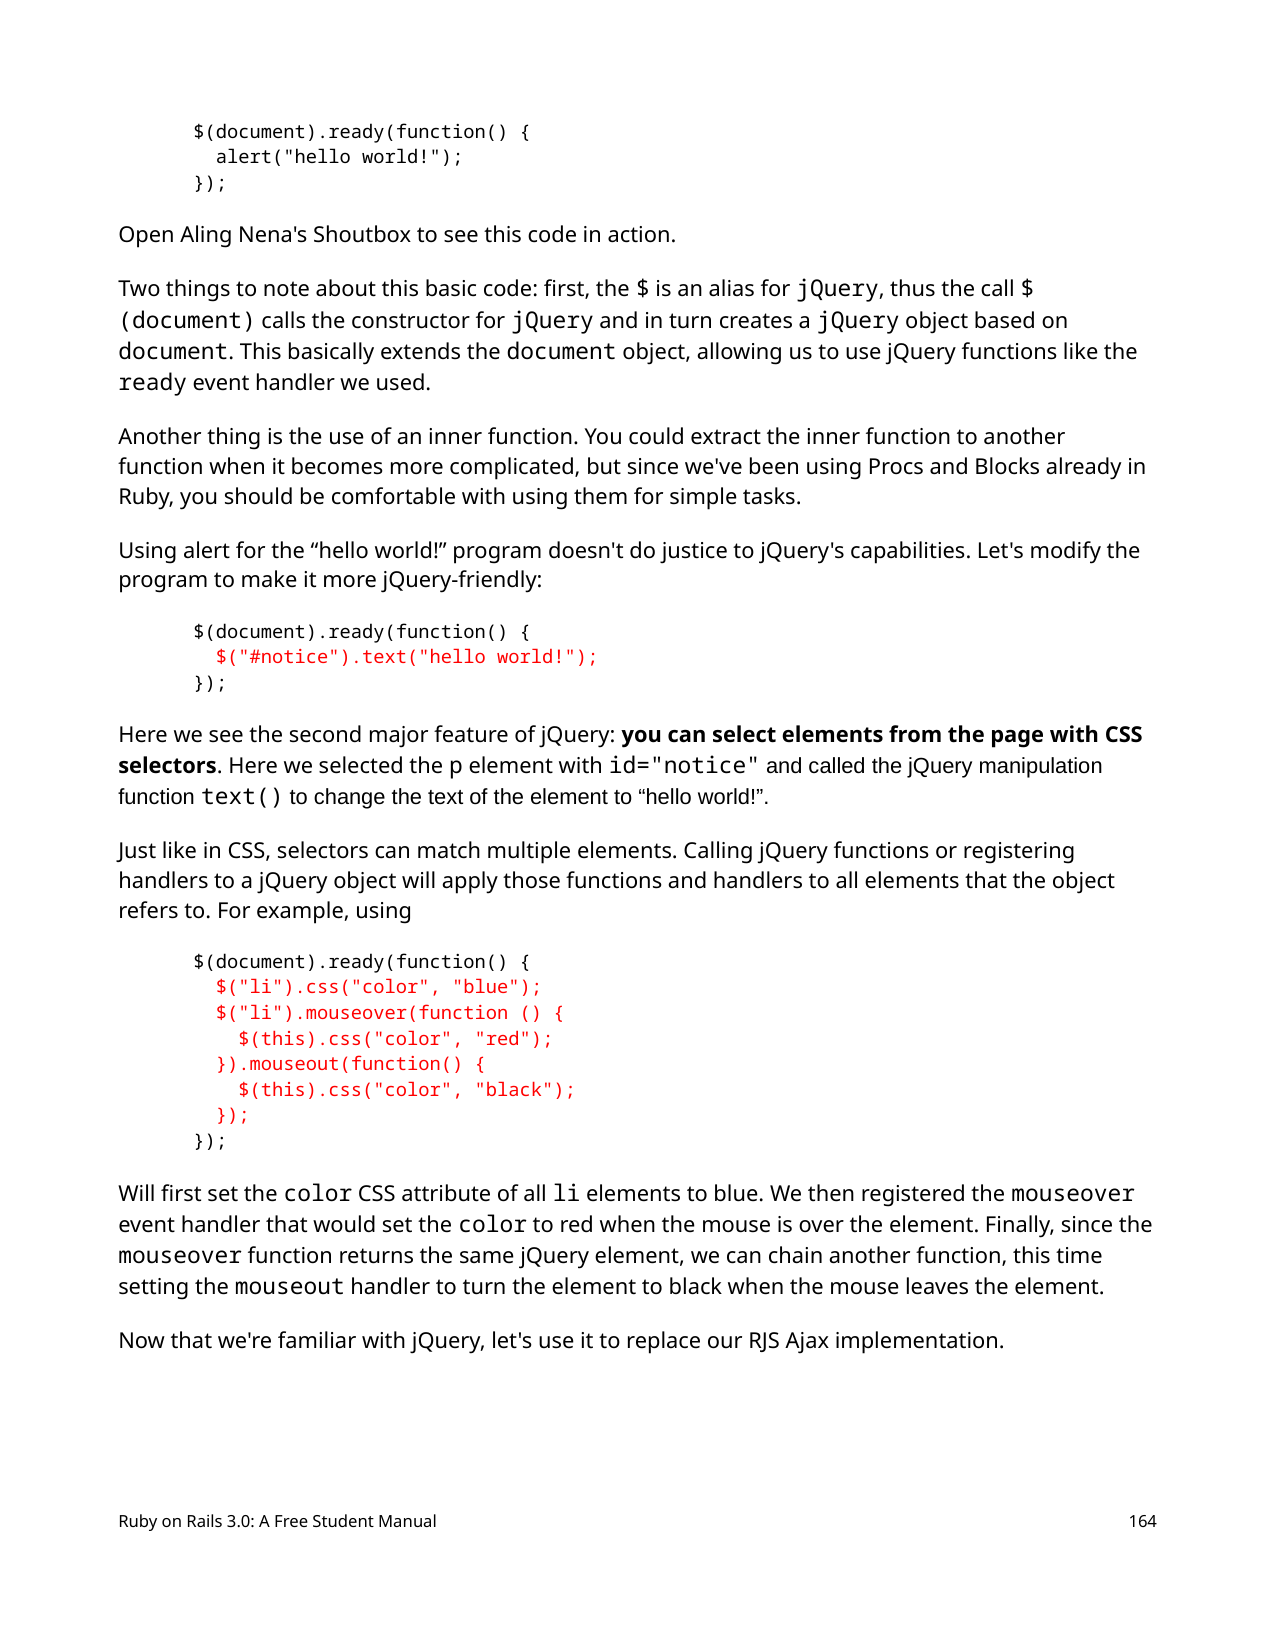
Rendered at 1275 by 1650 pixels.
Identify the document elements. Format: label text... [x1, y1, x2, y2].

text Another thing is the use of an inner function. You could extract the inner function to another function when it becomes more complicated, but since we've been using Procs and Blocks already in Ruby, you should be comfortable with using them for simple tasks. [118, 421, 1157, 511]
text $(document).ready(function() { $("li").css("color", "blue"); $("li").mouseover(function () { $(this).css("color", "red"); }).mouseout(function() { $(this).css("color", "black"); }); }); [193, 948, 1157, 1152]
text Now that we're familiar with jQuery, let's use it to replace our RJS Ajax implementation. [118, 1325, 1157, 1355]
text Just like in CSS, selectors can match multiple elements. Calling jQuery functions or registering handlers to a jQuery object will apply those functions and handlers to all elements that the object refers to. For example, using [118, 835, 1157, 924]
text Open Aling Nena's Shoutbox to see this code in action. [118, 219, 1157, 248]
text Two things to note about this basic code: first, the $ is an alias for jQuery, thus the call $(document) calls the constructor for jQuery and in turn creates a jQuery object based on document. This basically extends the document object, allowing us to use jQuery functions like the ready event handler we used. [118, 272, 1157, 397]
text Will first set the color CSS attribute of all li elements to blue. We then registered the mouseover event handler that would set the color to red when the mouse is over the element. Finally, since the mouseover function returns the same jQuery element, we can chain another function, this time setting the mouseout handler to turn the element to black when the mouse leaves the element. [118, 1176, 1157, 1301]
text Using alert for the “hello world!” program doesn't do justice to jQuery's capabilities. Let's modify the program to make it more jQuery-friendly: [118, 535, 1157, 594]
text $(document).ready(function() { $("#notice").text("hello world!"); }); [193, 618, 1157, 695]
text $(document).ready(function() { alert("hello world!"); }); [193, 118, 1157, 195]
text Here we see the second major feature of jQuery: you can select elements from the page with CSS selectors. Here we selected the p element with id="notice" and called the jQuery manipulation function text() to change the text of the element to “hello world!”. [118, 719, 1157, 811]
